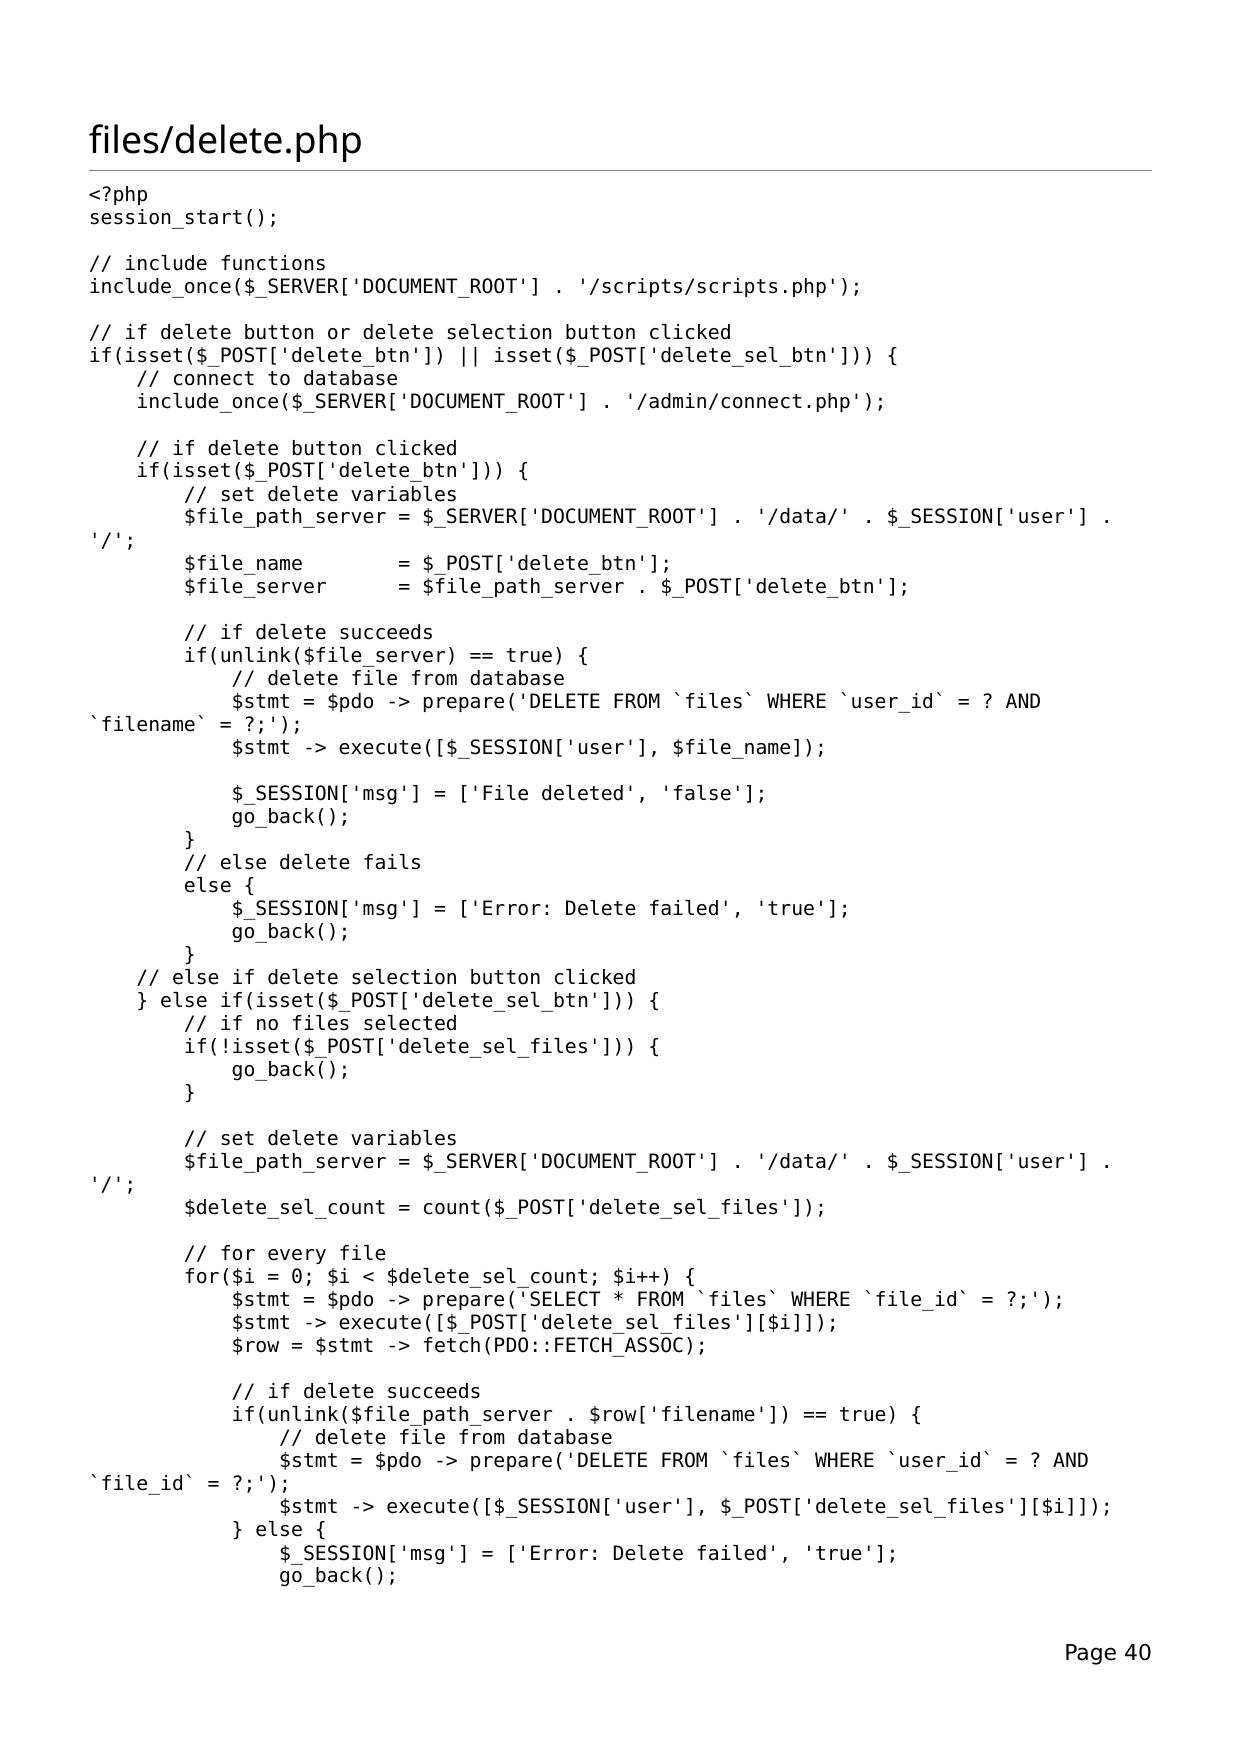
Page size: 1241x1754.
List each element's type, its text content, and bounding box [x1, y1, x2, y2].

text $file_name = $_POST['delete_btn']; [88, 552, 1152, 575]
text } [88, 1081, 1152, 1104]
text go_back(); [88, 920, 1152, 943]
text // else delete fails [88, 851, 1152, 874]
text include_once($_SERVER['DOCUMENT_ROOT'] . '/scripts/scripts.php'); [88, 275, 1152, 298]
text $stmt = $pdo -> prepare('DELETE FROM `files` WHERE `user_id` = ? AND `file_id` = ?;'); [88, 1449, 1152, 1496]
text // set delete variables [88, 483, 1152, 506]
text // if delete button clicked [88, 437, 1152, 459]
text // connect to database [88, 367, 1152, 391]
text $file_path_server = $_SERVER['DOCUMENT_ROOT'] . '/data/' . $_SESSION['user'] . '/'; [88, 506, 1152, 552]
text $delete_sel_count = count($_POST['delete_sel_files']); [88, 1196, 1152, 1219]
text $stmt -> execute([$_POST['delete_sel_files'][$i]]); [88, 1311, 1152, 1334]
text if(isset($_POST['delete_btn'])) { [88, 459, 1152, 483]
text go_back(); [88, 1058, 1152, 1081]
text // delete file from database [88, 1426, 1152, 1449]
text $stmt -> execute([$_SESSION['user'], $file_name]); [88, 736, 1152, 759]
text // for every file [88, 1242, 1152, 1265]
text else { [88, 874, 1152, 897]
text $row = $stmt -> fetch(PDO::FETCH_ASSOC); [88, 1334, 1152, 1357]
text // delete file from database [88, 667, 1152, 690]
text $stmt = $pdo -> prepare('SELECT * FROM `files` WHERE `file_id` = ?;'); [88, 1288, 1152, 1311]
text if(isset($_POST['delete_btn']) || isset($_POST['delete_sel_btn'])) { [88, 344, 1152, 367]
text $stmt -> execute([$_SESSION['user'], $_POST['delete_sel_files'][$i]]); [88, 1496, 1152, 1518]
text if(unlink($file_server) == true) { [88, 644, 1152, 667]
text $stmt = $pdo -> prepare('DELETE FROM `files` WHERE `user_id` = ? AND `filename` = ?;'); [88, 690, 1152, 736]
text $_SESSION['msg'] = ['Error: Delete failed', 'true']; [88, 897, 1152, 920]
text for($i = 0; $i < $delete_sel_count; $i++) { [88, 1265, 1152, 1288]
text if(unlink($file_path_server . $row['filename']) == true) { [88, 1403, 1152, 1426]
text // if delete button or delete selection button clicked [88, 321, 1152, 344]
text session_start(); [88, 206, 1152, 229]
text // else if delete selection button clicked [88, 966, 1152, 989]
text if(!isset($_POST['delete_sel_files'])) { [88, 1035, 1152, 1058]
text $_SESSION['msg'] = ['Error: Delete failed', 'true']; [88, 1542, 1152, 1564]
text include_once($_SERVER['DOCUMENT_ROOT'] . '/admin/connect.php'); [88, 391, 1152, 413]
text } else if(isset($_POST['delete_sel_btn'])) { [88, 989, 1152, 1012]
text } else { [88, 1518, 1152, 1542]
text go_back(); [88, 1564, 1152, 1588]
text $_SESSION['msg'] = ['File deleted', 'false']; [88, 782, 1152, 805]
text } [88, 943, 1152, 966]
text $file_path_server = $_SERVER['DOCUMENT_ROOT'] . '/data/' . $_SESSION['user'] . '/'; [88, 1150, 1152, 1196]
text $file_server = $file_path_server . $_POST['delete_btn']; [88, 575, 1152, 598]
text } [88, 828, 1152, 851]
text <?php [88, 183, 1152, 206]
text // set delete variables [88, 1127, 1152, 1150]
text go_back(); [88, 805, 1152, 828]
text // if no files selected [88, 1012, 1152, 1035]
text // include functions [88, 252, 1152, 275]
text // if delete succeeds [88, 1380, 1152, 1403]
subtitle files/delete.php [88, 113, 1152, 171]
text // if delete succeeds [88, 621, 1152, 644]
